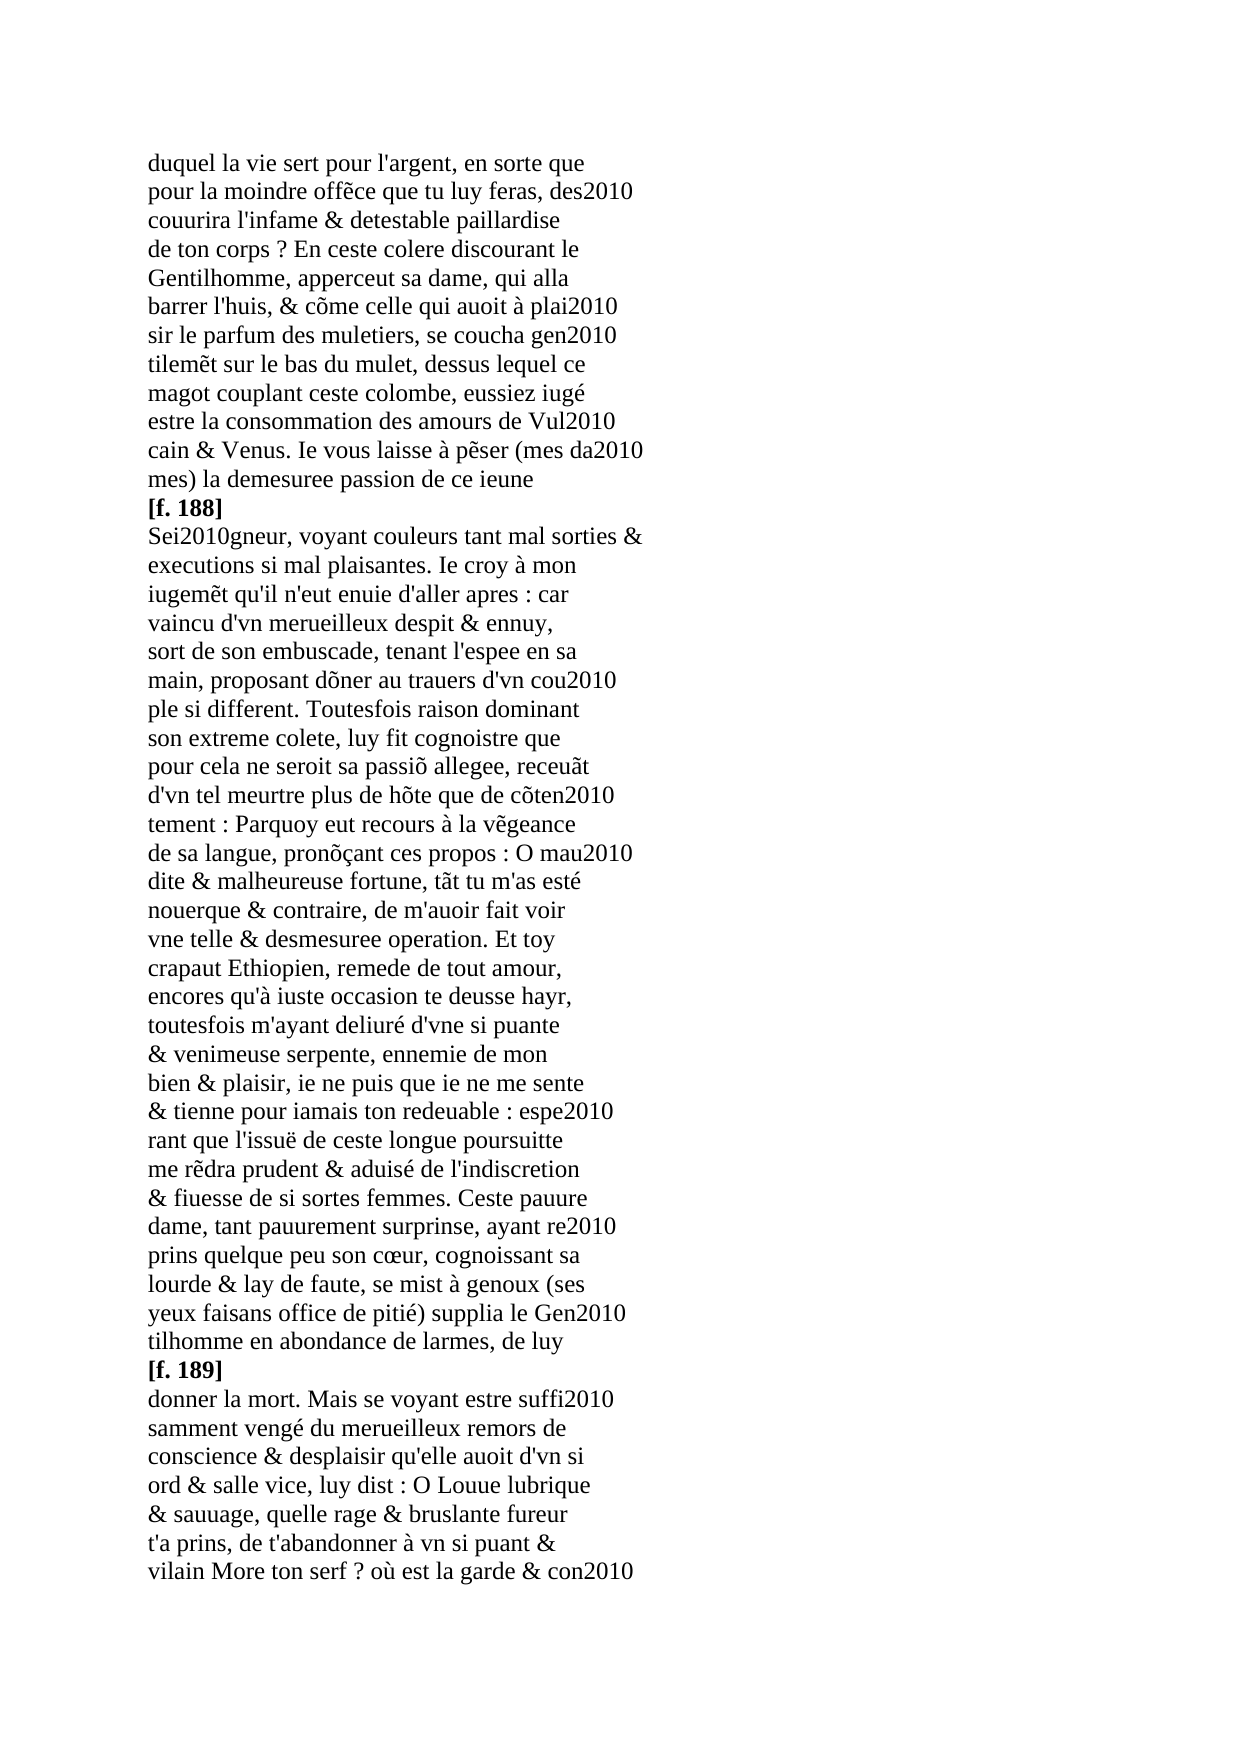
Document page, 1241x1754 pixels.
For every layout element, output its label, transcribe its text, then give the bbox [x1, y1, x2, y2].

text duquel la vie sert pour l'argent, en sorte que pour la moindre offẽce que tu luy feras, des2010 couurira l'infame & detestable paillardise de ton corps ? En ceste colere discourant le Gentilhomme, apperceut sa dame, qui alla barrer l'huis, & cõme celle qui auoit à plai2010 sir le parfum des muletiers, se coucha gen2010 tilemẽt sur le bas du mulet, dessus lequel ce magot couplant ceste colombe, eussiez iugé estre la consommation des amours de Vul2010 cain & Venus. Ie vous laisse à pẽser (mes da2010 mes) la demesuree passion de ce ieune [f. 188] Sei2010gneur, voyant couleurs tant mal sorties & executions si mal plaisantes. Ie croy à mon iugemẽt qu'il n'eut enuie d'aller apres : car vaincu d'vn merueilleux despit & ennuy, sort de son embuscade, tenant l'espee en sa main, proposant dõner au trauers d'vn cou2010 ple si different. Toutesfois raison dominant son extreme colete, luy fit cognoistre que pour cela ne seroit sa passiõ allegee, receuãt d'vn tel meurtre plus de hõte que de cõten2010 tement : Parquoy eut recours à la vẽgeance de sa langue, pronõçant ces propos : O mau2010 dite & malheureuse fortune, tãt tu m'as esté nouerque & contraire, de m'auoir fait voir vne telle & desmesuree operation. Et toy crapaut Ethiopien, remede de tout amour, encores qu'à iuste occasion te deusse hayr, toutesfois m'ayant deliuré d'vne si puante & venimeuse serpente, ennemie de mon bien & plaisir, ie ne puis que ie ne me sente & tienne pour iamais ton redeuable : espe2010 rant que l'issuë de ceste longue poursuitte me rẽdra prudent & aduisé de l'indiscretion & fiuesse de si sortes femmes. Ceste pauure dame, tant pauurement surprinse, ayant re2010 prins quelque peu son cœur, cognoissant sa lourde & lay de faute, se mist à genoux (ses yeux faisans office de pitié) supplia le Gen2010 tilhomme en abondance de larmes, de luy [f. 189] donner la mort. Mais se voyant estre suffi2010 samment vengé du merueilleux remors de conscience & desplaisir qu'elle auoit d'vn si ord & salle vice, luy dist : O Louue lubrique & sauuage, quelle rage & bruslante fureur t'a prins, de t'abandonner à vn si puant & vilain More ton serf ? où est la garde & con2010 [148, 148, 1093, 1585]
